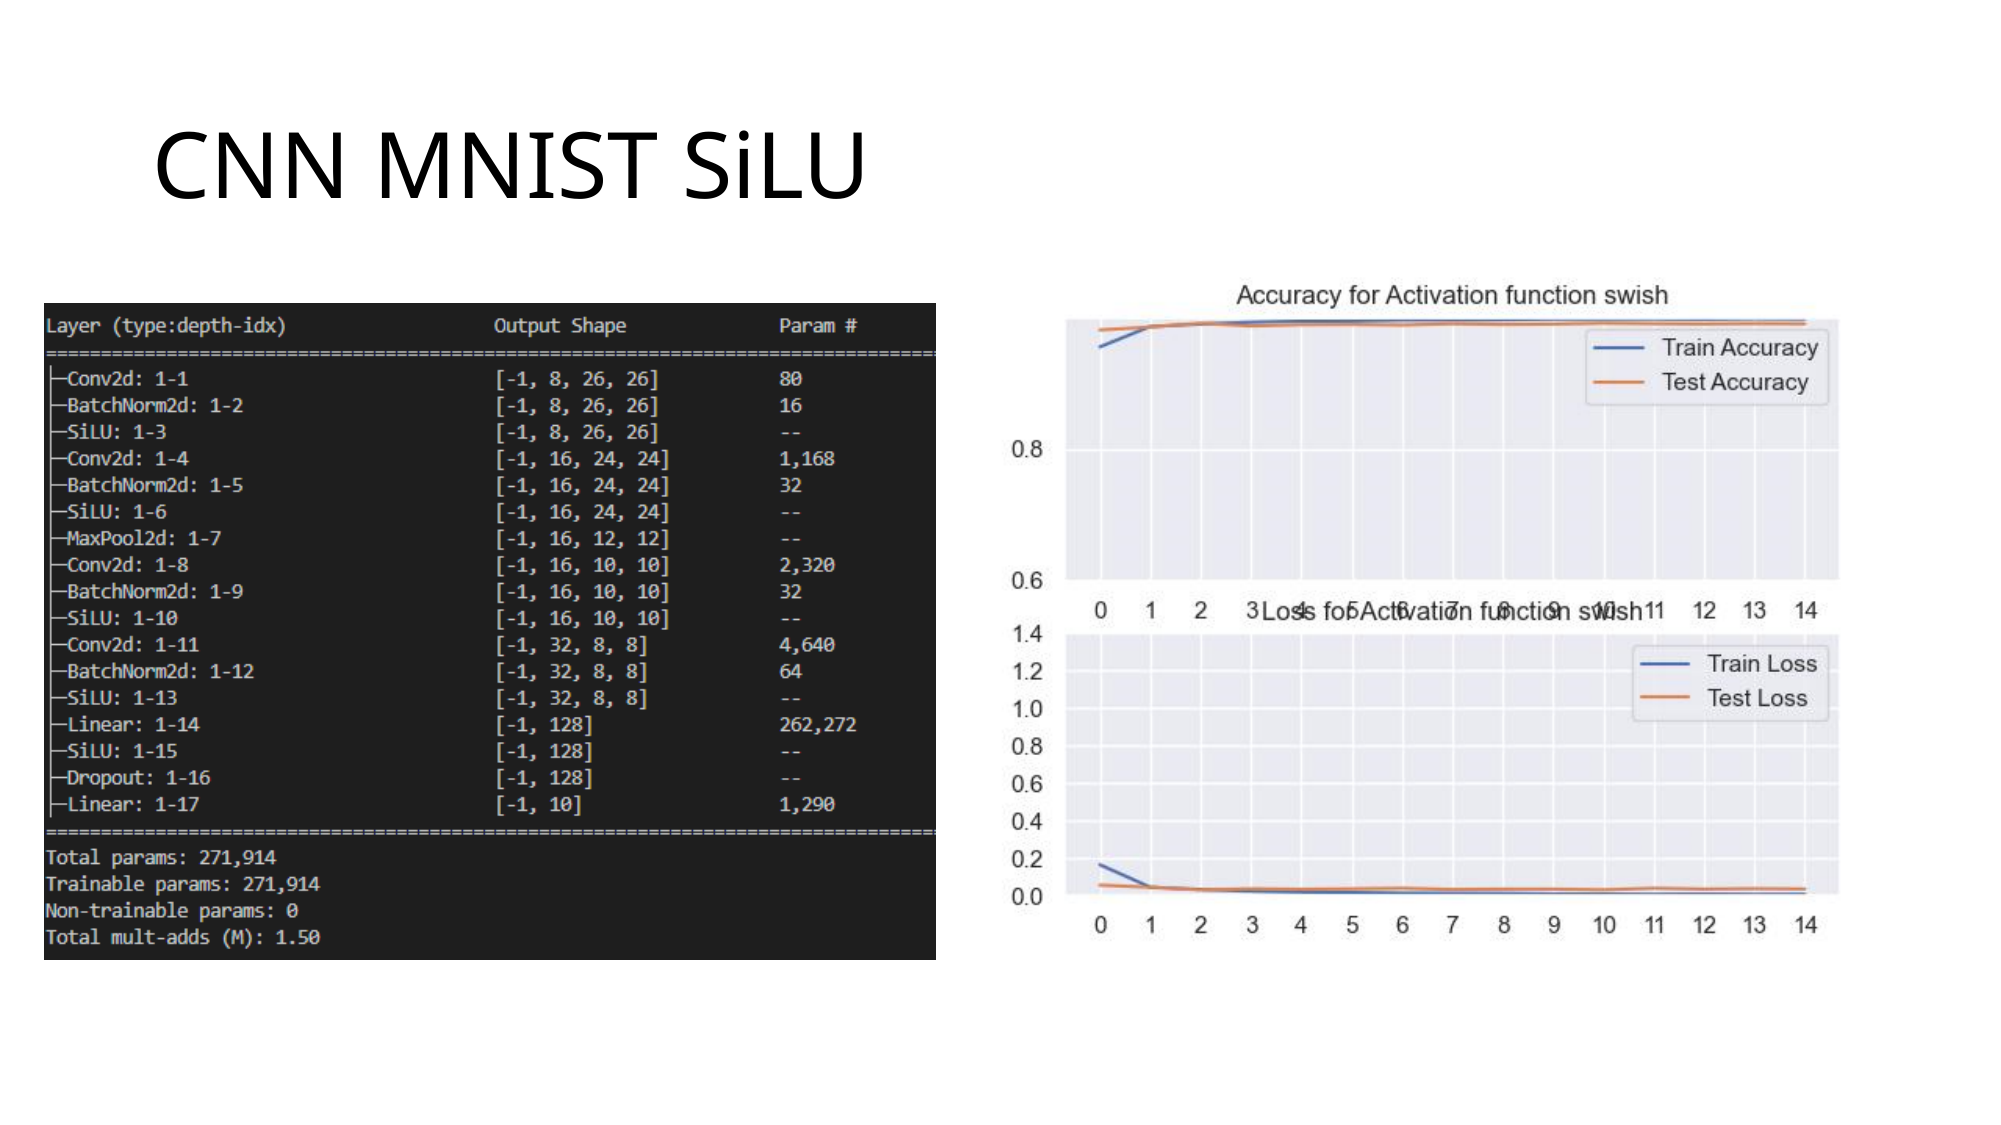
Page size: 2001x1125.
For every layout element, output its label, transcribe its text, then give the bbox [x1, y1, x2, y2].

title CNN MNIST SiLU [137, 59, 1863, 278]
picture [44, 303, 936, 960]
picture [982, 251, 1892, 960]
